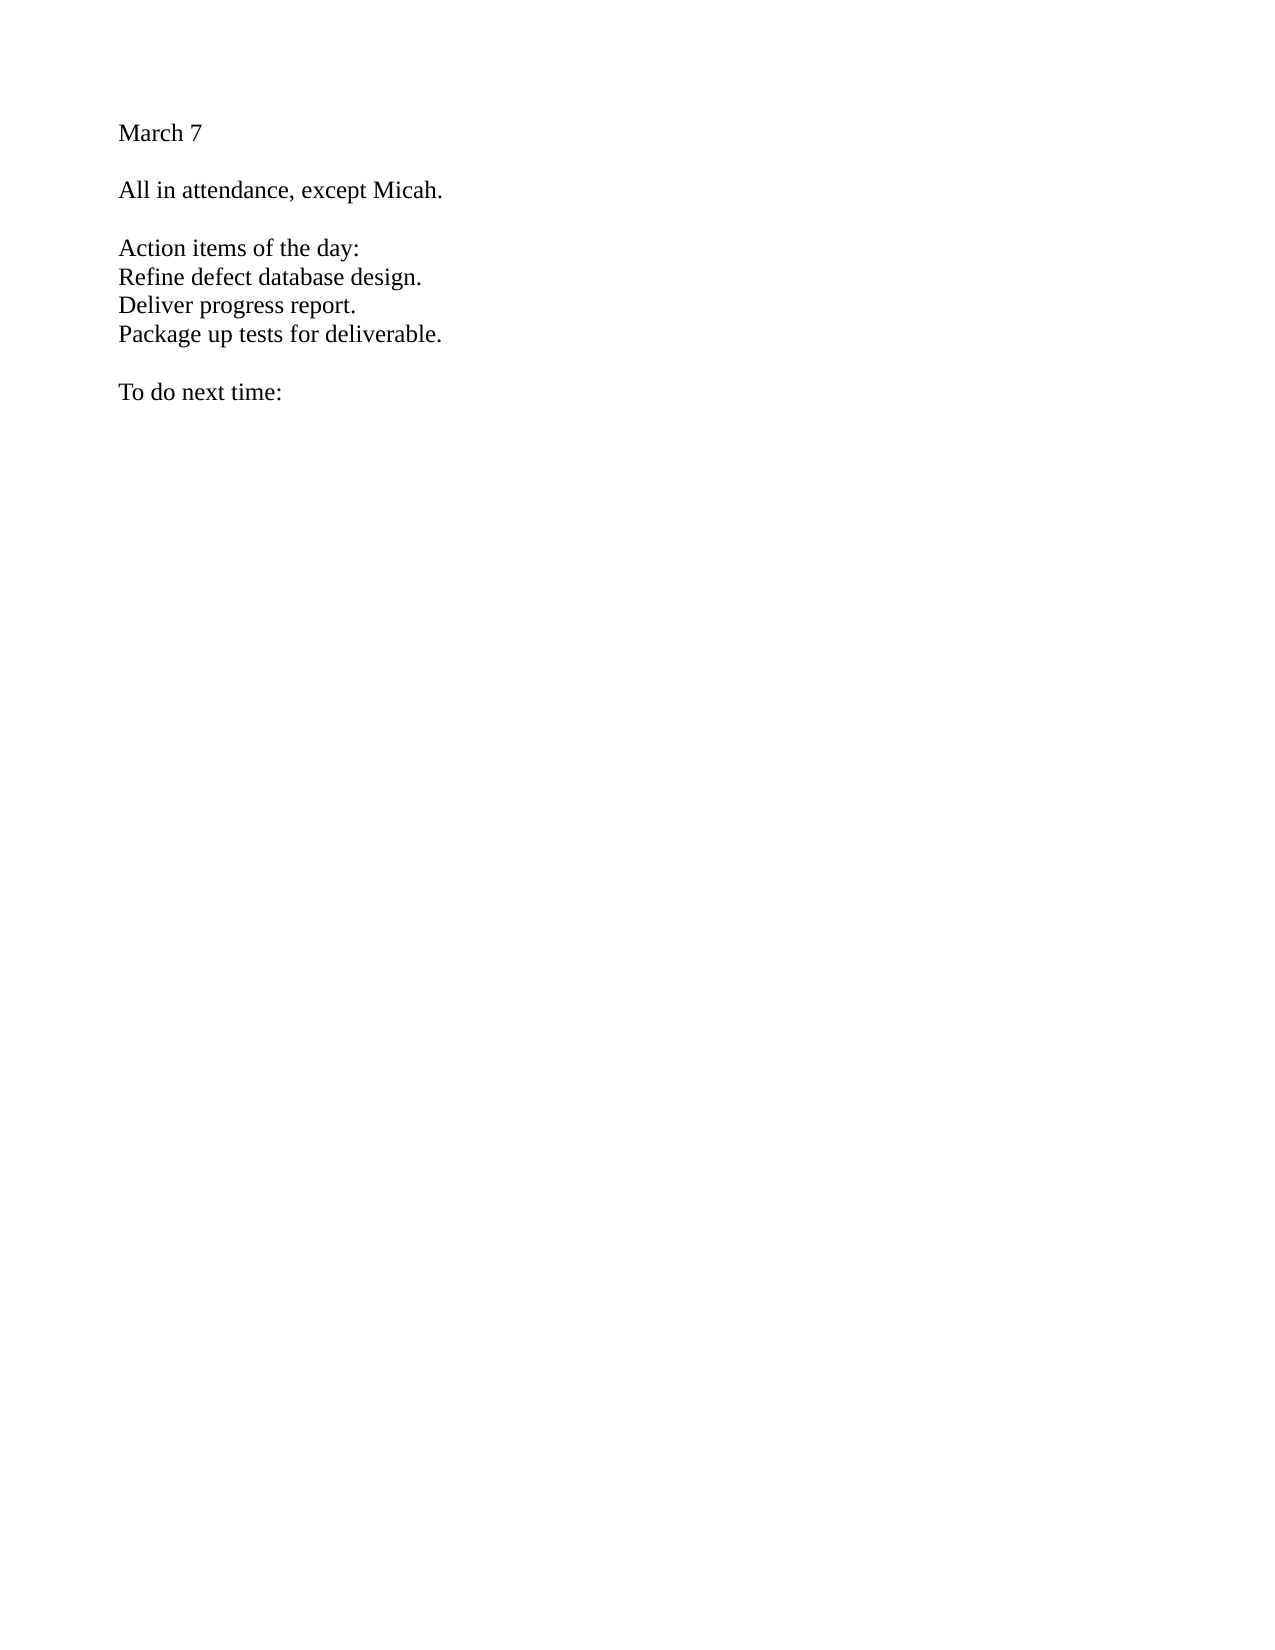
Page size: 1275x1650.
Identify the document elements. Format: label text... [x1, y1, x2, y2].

text March 7 [118, 118, 1157, 147]
text Refine defect database design. [118, 262, 1157, 291]
text All in attendance, except Micah. [118, 176, 1157, 204]
text To do next time: [118, 377, 1157, 406]
text Package up tests for deliverable. [118, 319, 1157, 348]
text Action items of the day: [118, 233, 1157, 262]
text Deliver progress report. [118, 291, 1157, 319]
